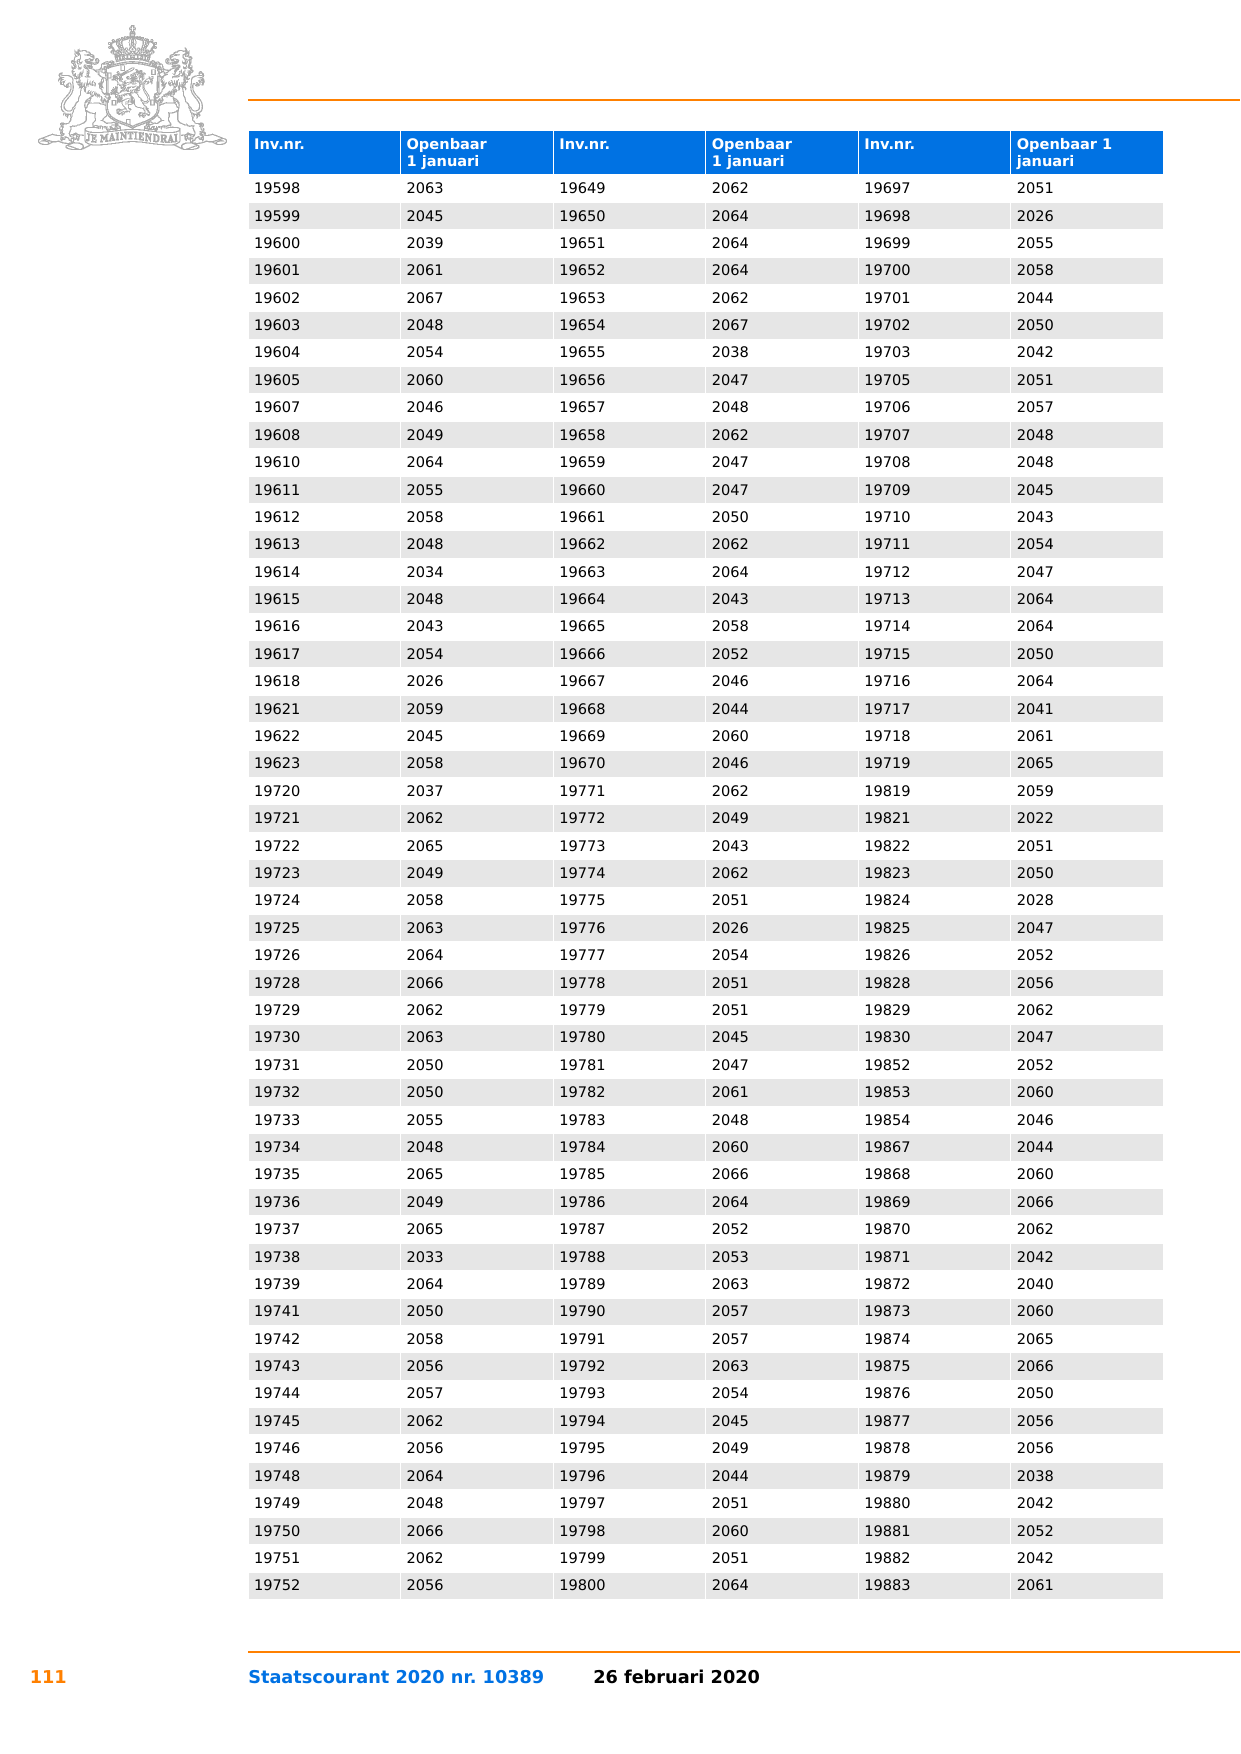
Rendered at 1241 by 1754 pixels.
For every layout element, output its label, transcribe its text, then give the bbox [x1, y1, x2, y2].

table_header Openbaar 1 januari [1011, 131, 1163, 174]
table_header Inv.nr. [859, 131, 1010, 174]
picture [38, 25, 227, 150]
table_header Openbaar 1 januari [706, 131, 858, 174]
table_header Openbaar 1 januari [401, 131, 553, 174]
table_header Inv.nr. [249, 131, 400, 174]
table_header Inv.nr. [554, 131, 705, 174]
